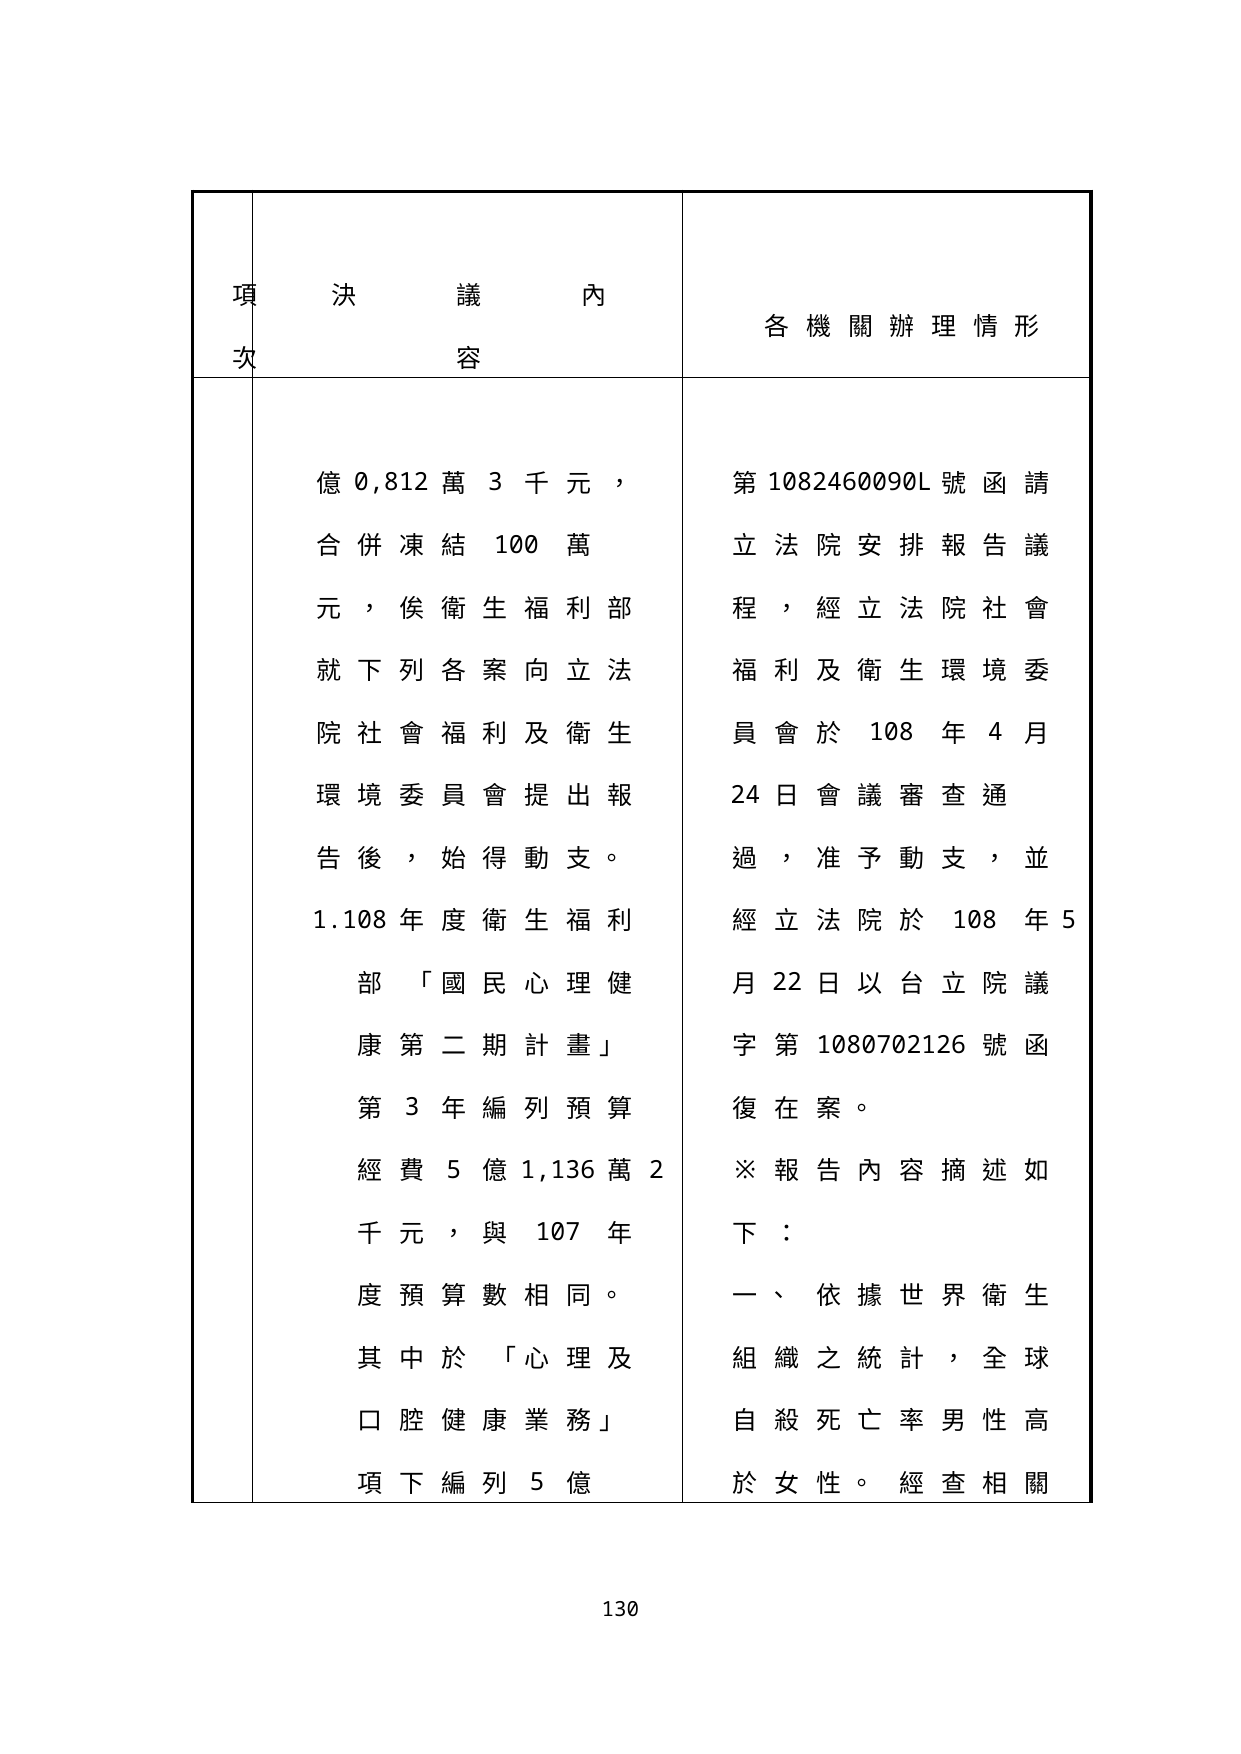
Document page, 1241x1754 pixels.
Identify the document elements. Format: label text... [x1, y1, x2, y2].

table_header 項次 [194, 193, 252, 377]
table_cell 第1082460090L號函請立法院安排報告議程，經立法院社會福利及衛生環境委員會於108年4月24日會議審查通過，准予動支，並經立法院於108年5月22日以台立院議字第1080702126號函復在案。 ※報告內容摘述如下： 一、依據世界衛生組織之統計，全球自殺死亡率男性高於女性。經查相關 [683, 378, 1089, 1502]
table_header 各機關辦理情形 [683, 193, 1089, 377]
table_header 決 議 內 容 [253, 193, 682, 377]
table_cell 億0,812萬3千元，合併凍結100萬元，俟衛生福利部就下列各案向立法院社會福利及衛生環境委員會提出報告後，始得動支。 1.108年度衛生福利部「國民心理健康第二期計畫」第3年編列預算經費5億1,136萬2千元，與107年度預算數相同。其中於「心理及口腔健康業務」項下編列5億 [253, 378, 682, 1502]
table_cell 36. [194, 378, 252, 1502]
